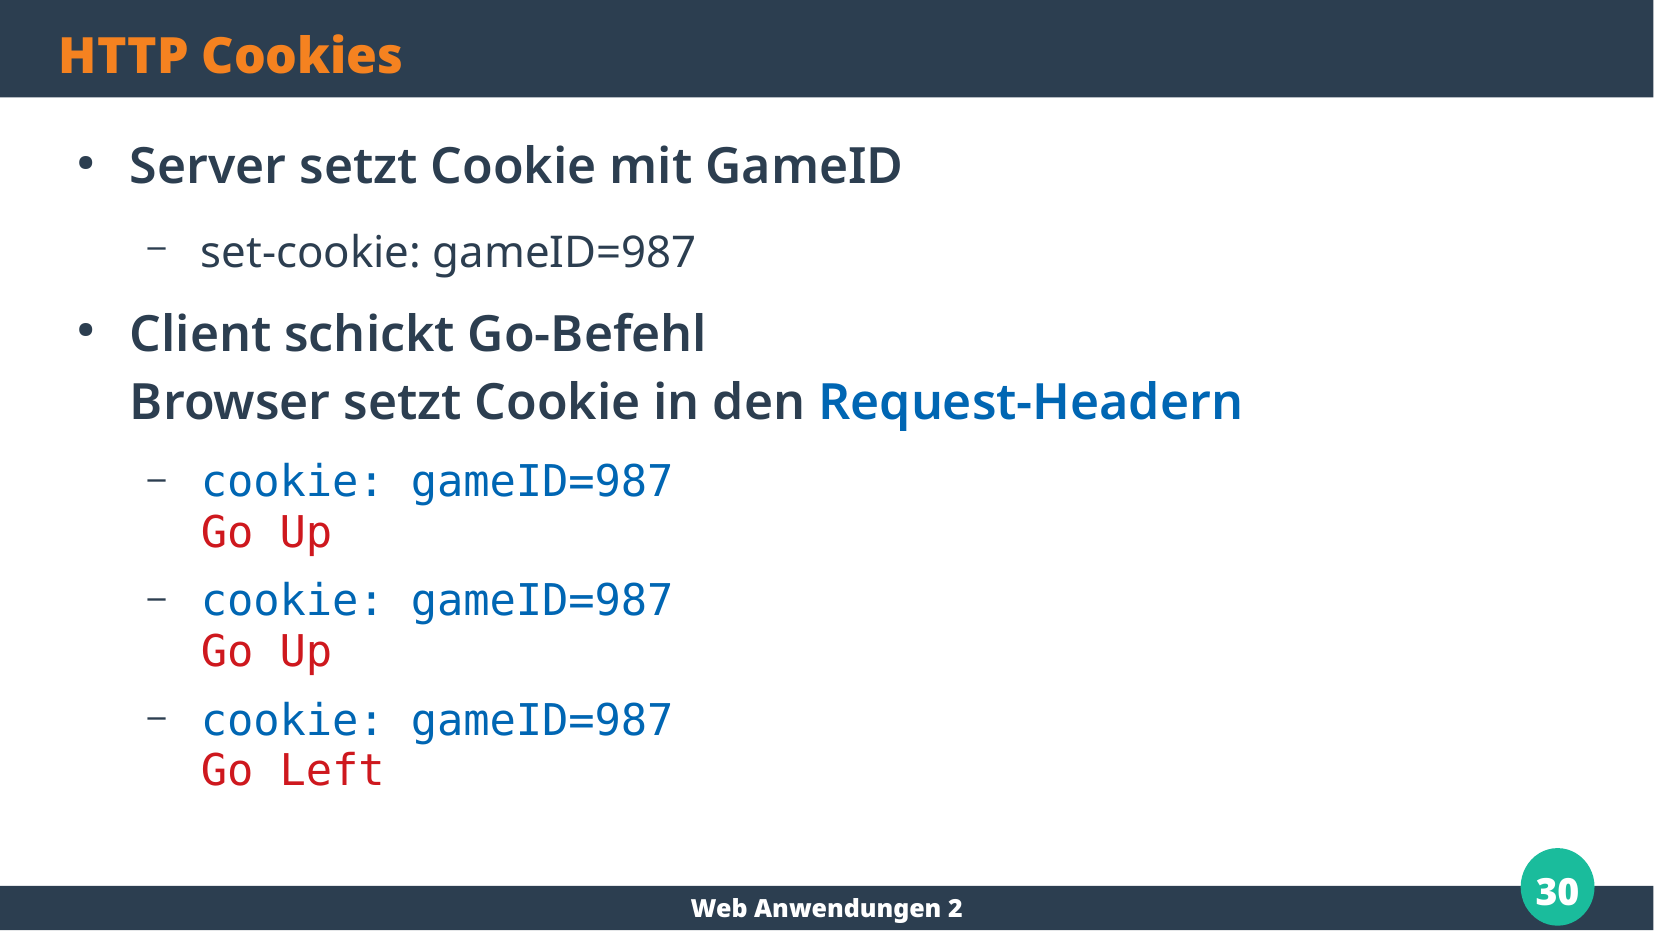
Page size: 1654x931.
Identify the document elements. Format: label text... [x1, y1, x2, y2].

title HTTP Cookies [59, 8, 1595, 89]
list Server setzt Cookie mit GameID set-cookie: gameID=987 Client schickt Go-Befehl Browser setzt Cookie in den Request-Headern cookie: gameID=987 Go Up cookie: gameID=987 Go Up cookie: gameID=987 Go Left [59, 129, 1595, 864]
